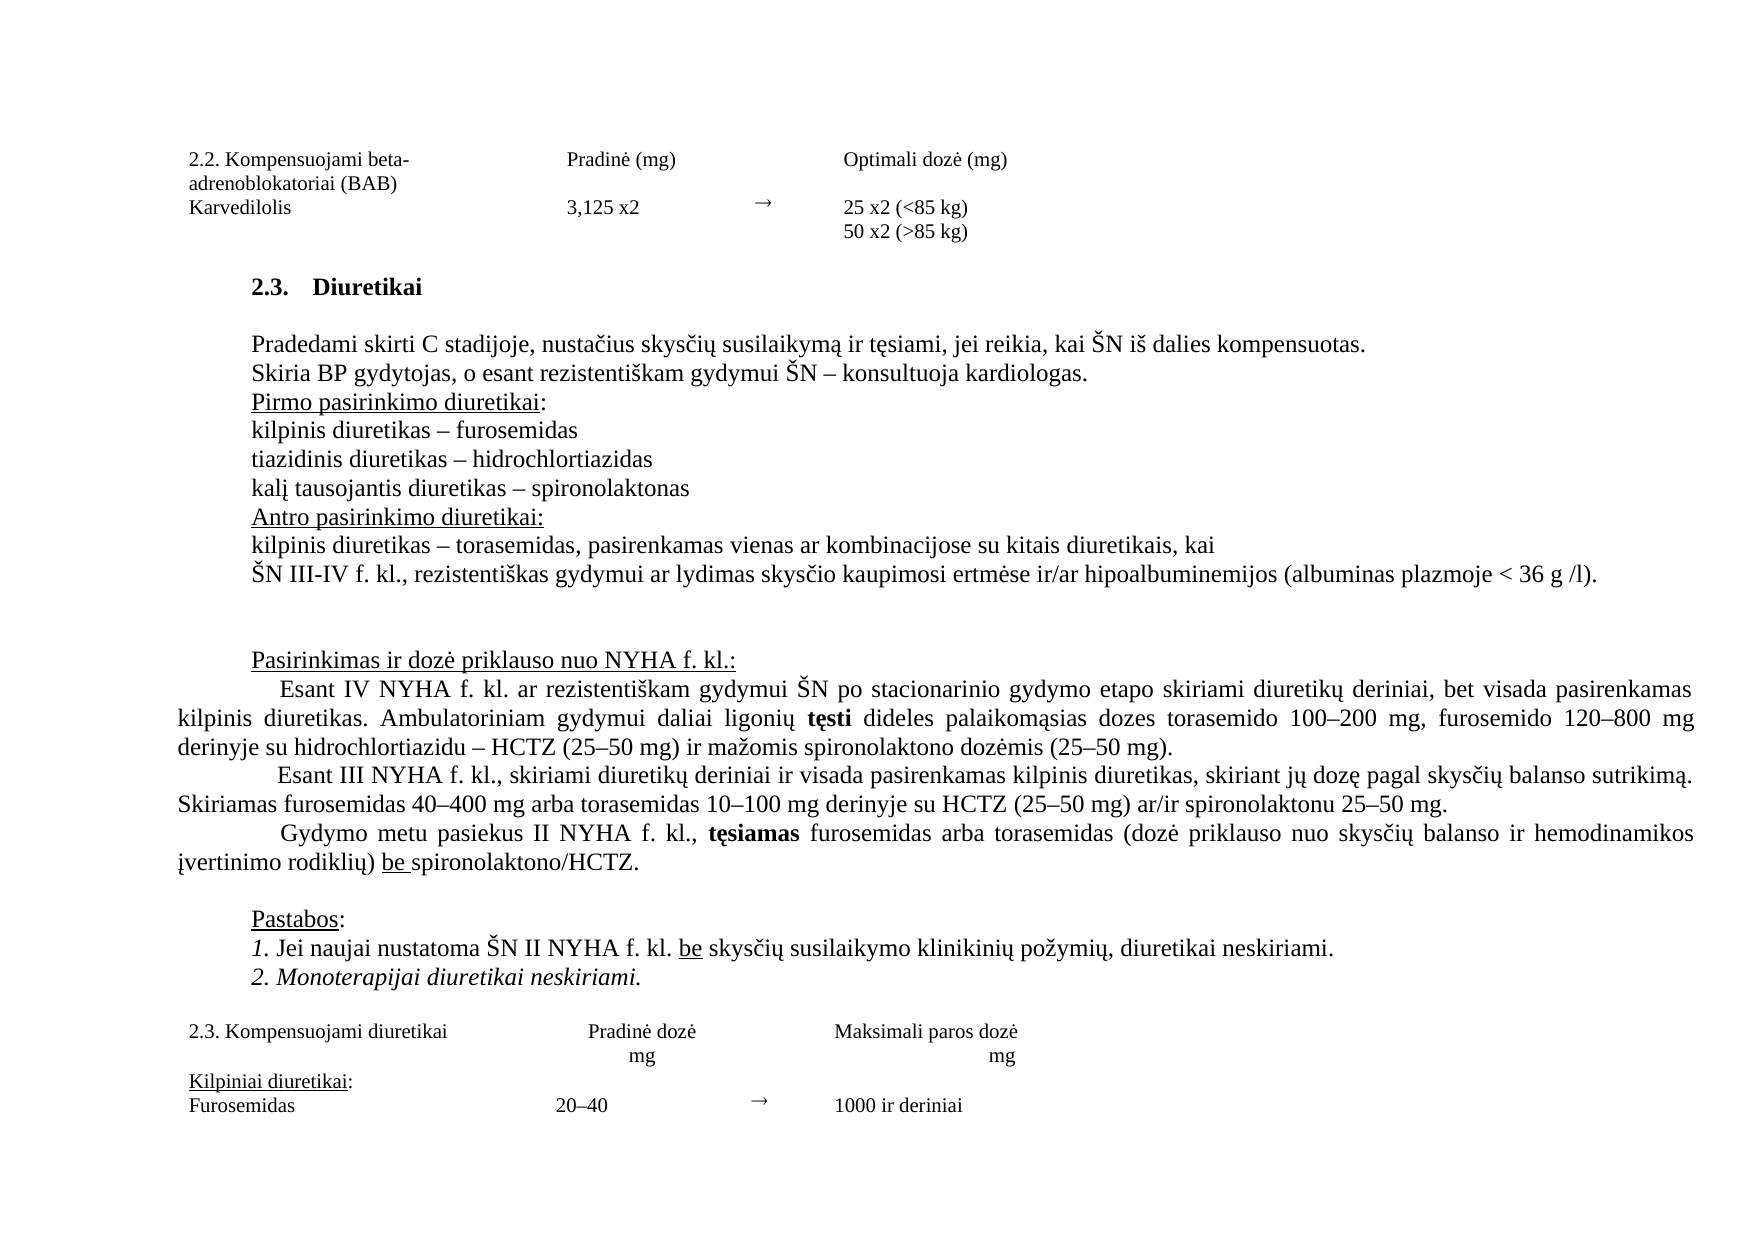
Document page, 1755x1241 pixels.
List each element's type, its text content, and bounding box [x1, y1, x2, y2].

text 2.3. Diuretikai [177, 272, 1695, 301]
text 1. Jei naujai nustatoma ŠN II NYHA f. kl. be skysčių susilaikymo klinikinių požymių, diuretikai neskiriami. [177, 933, 1695, 962]
text  Gydymo metu pasiekus II NYHA f. kl., tęsiamas furosemidas arba torasemidas (dozė priklauso nuo skysčių balanso ir hemodinamikos įvertinimo rodiklių) be spironolaktono/HCTZ. [177, 818, 1695, 876]
table_header 2.2. Kompensuojami beta-adrenoblokatoriai (BAB) [177, 147, 555, 195]
text Pastabos: [177, 904, 1695, 933]
table_header [744, 147, 832, 195]
table_cell Kilpiniai diuretikai: [177, 1069, 544, 1093]
text 2. Monoterapijai diuretikai neskiriami. [177, 962, 1695, 991]
table_cell Furosemidas [177, 1093, 544, 1117]
text Pirmo pasirinkimo diuretikai: [177, 387, 1695, 416]
table_header Pradinė dozė mg [544, 1019, 740, 1069]
text kalį tausojantis diuretikas – spironolaktonas [177, 473, 1695, 502]
table_header Maksimali paros dozė mg [823, 1019, 1181, 1069]
table_cell Karvedilolis [177, 195, 555, 243]
table_cell  [740, 1093, 823, 1117]
table_cell 3,125 x2 [555, 195, 744, 243]
text Skiria BP gydytojas, o esant rezistentiškam gydymui ŠN – konsultuoja kardiologas. [177, 358, 1695, 387]
text ŠN III-IV f. kl., rezistentiškas gydymui ar lydimas skysčio kaupimosi ertmėse ir/ar hipoalbuminemijos (albuminas plazmoje < 36 g /l). [177, 559, 1695, 588]
table_header Pradinė (mg) [555, 147, 744, 195]
table_cell  [744, 195, 832, 243]
text tiazidinis diuretikas – hidrochlortiazidas [177, 444, 1695, 473]
text  Esant IV NYHA f. kl. ar rezistentiškam gydymui ŠN po stacionarinio gydymo etapo skiriami diuretikų deriniai, bet visada pasirenkamas kilpinis diuretikas. Ambulatoriniam gydymui daliai ligonių tęsti dideles palaikomąsias dozes torasemido 100–200 mg, furosemido 120–800 mg derinyje su hidrochlortiazidu – HCTZ (25–50 mg) ir mažomis spironolaktono dozėmis (25–50 mg). [177, 674, 1695, 761]
table_cell [823, 1069, 1181, 1093]
text Pradedami skirti C stadijoje, nustačius skysčių susilaikymą ir tęsiami, jei reikia, kai ŠN iš dalies kompensuotas. [177, 329, 1695, 358]
text kilpinis diuretikas – furosemidas [177, 416, 1695, 444]
table_cell 20–40 [544, 1093, 740, 1117]
text Antro pasirinkimo diuretikai: [177, 502, 1695, 531]
table_header [740, 1019, 823, 1069]
text Pasirinkimas ir dozė priklauso nuo NYHA f. kl.: [177, 646, 1695, 674]
table_cell [544, 1069, 740, 1093]
table_cell 1000 ir deriniai [823, 1093, 1181, 1117]
table_cell 25 x2 (<85 kg) 50 x2 (>85 kg) [832, 195, 1181, 243]
text kilpinis diuretikas – torasemidas, pasirenkamas vienas ar kombinacijose su kitais diuretikais, kai [177, 531, 1695, 559]
table_header 2.3. Kompensuojami diuretikai [177, 1019, 544, 1069]
table_header Optimali dozė (mg) [832, 147, 1181, 195]
text  Esant III NYHA f. kl., skiriami diuretikų deriniai ir visada pasirenkamas kilpinis diuretikas, skiriant jų dozę pagal skysčių balanso sutrikimą. Skiriamas furosemidas 40–400 mg arba torasemidas 10–100 mg derinyje su HCTZ (25–50 mg) ar/ir spironolaktonu 25–50 mg. [177, 761, 1695, 818]
table_cell [740, 1069, 823, 1093]
